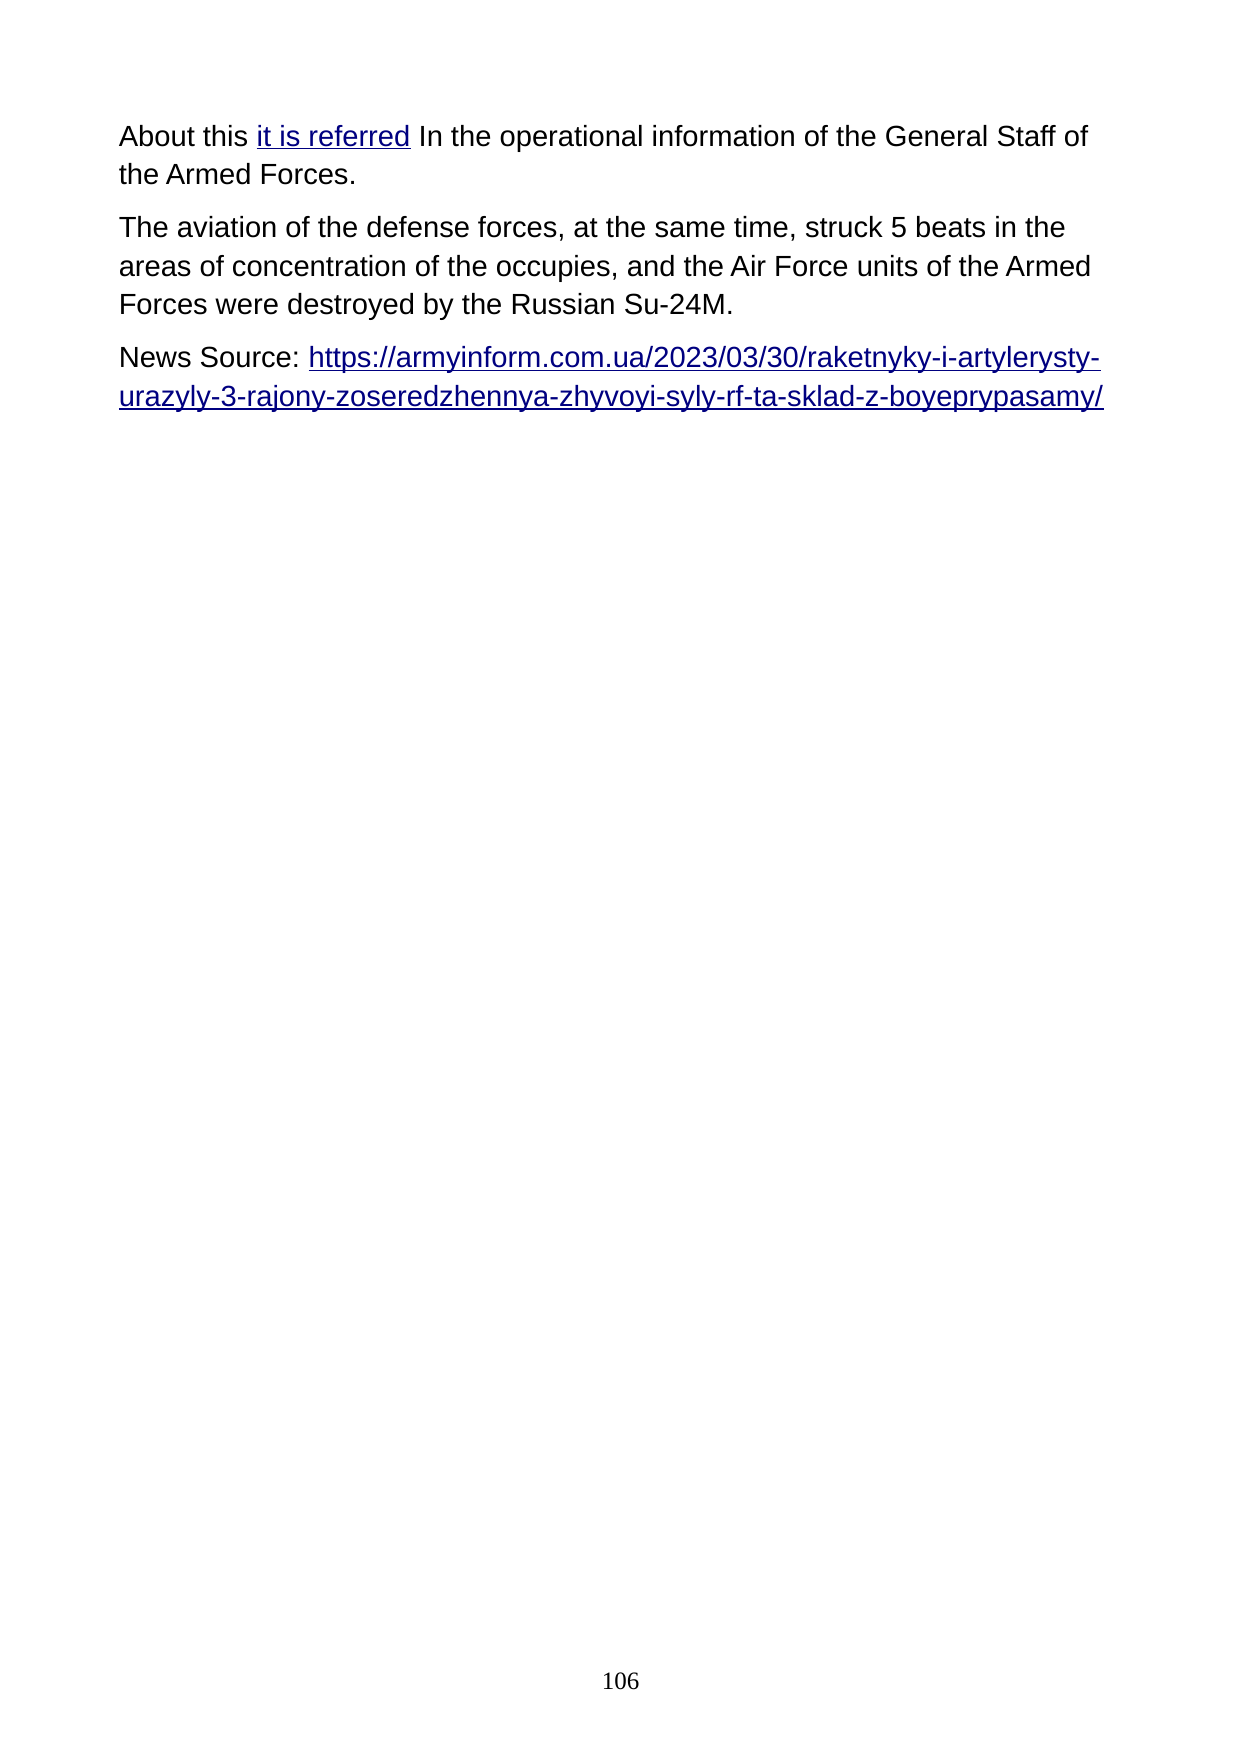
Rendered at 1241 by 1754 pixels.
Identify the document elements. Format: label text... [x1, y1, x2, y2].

text About this it is referred In the operational information of the General Staff of the Armed Forces. [118, 118, 1122, 191]
text The aviation of the defense forces, at the same time, struck 5 beats in the areas of concentration of the occupies, and the Air Force units of the Armed Forces were destroyed by the Russian Su-24M. [118, 210, 1122, 321]
text News Source: https://armyinform.com.ua/2023/03/30/raketnyky-i-artylerysty-urazyly-3-rajony-zoseredzhennya-zhyvoyi-syly-rf-ta-sklad-z-boyeprypasamy/ [118, 340, 1122, 412]
